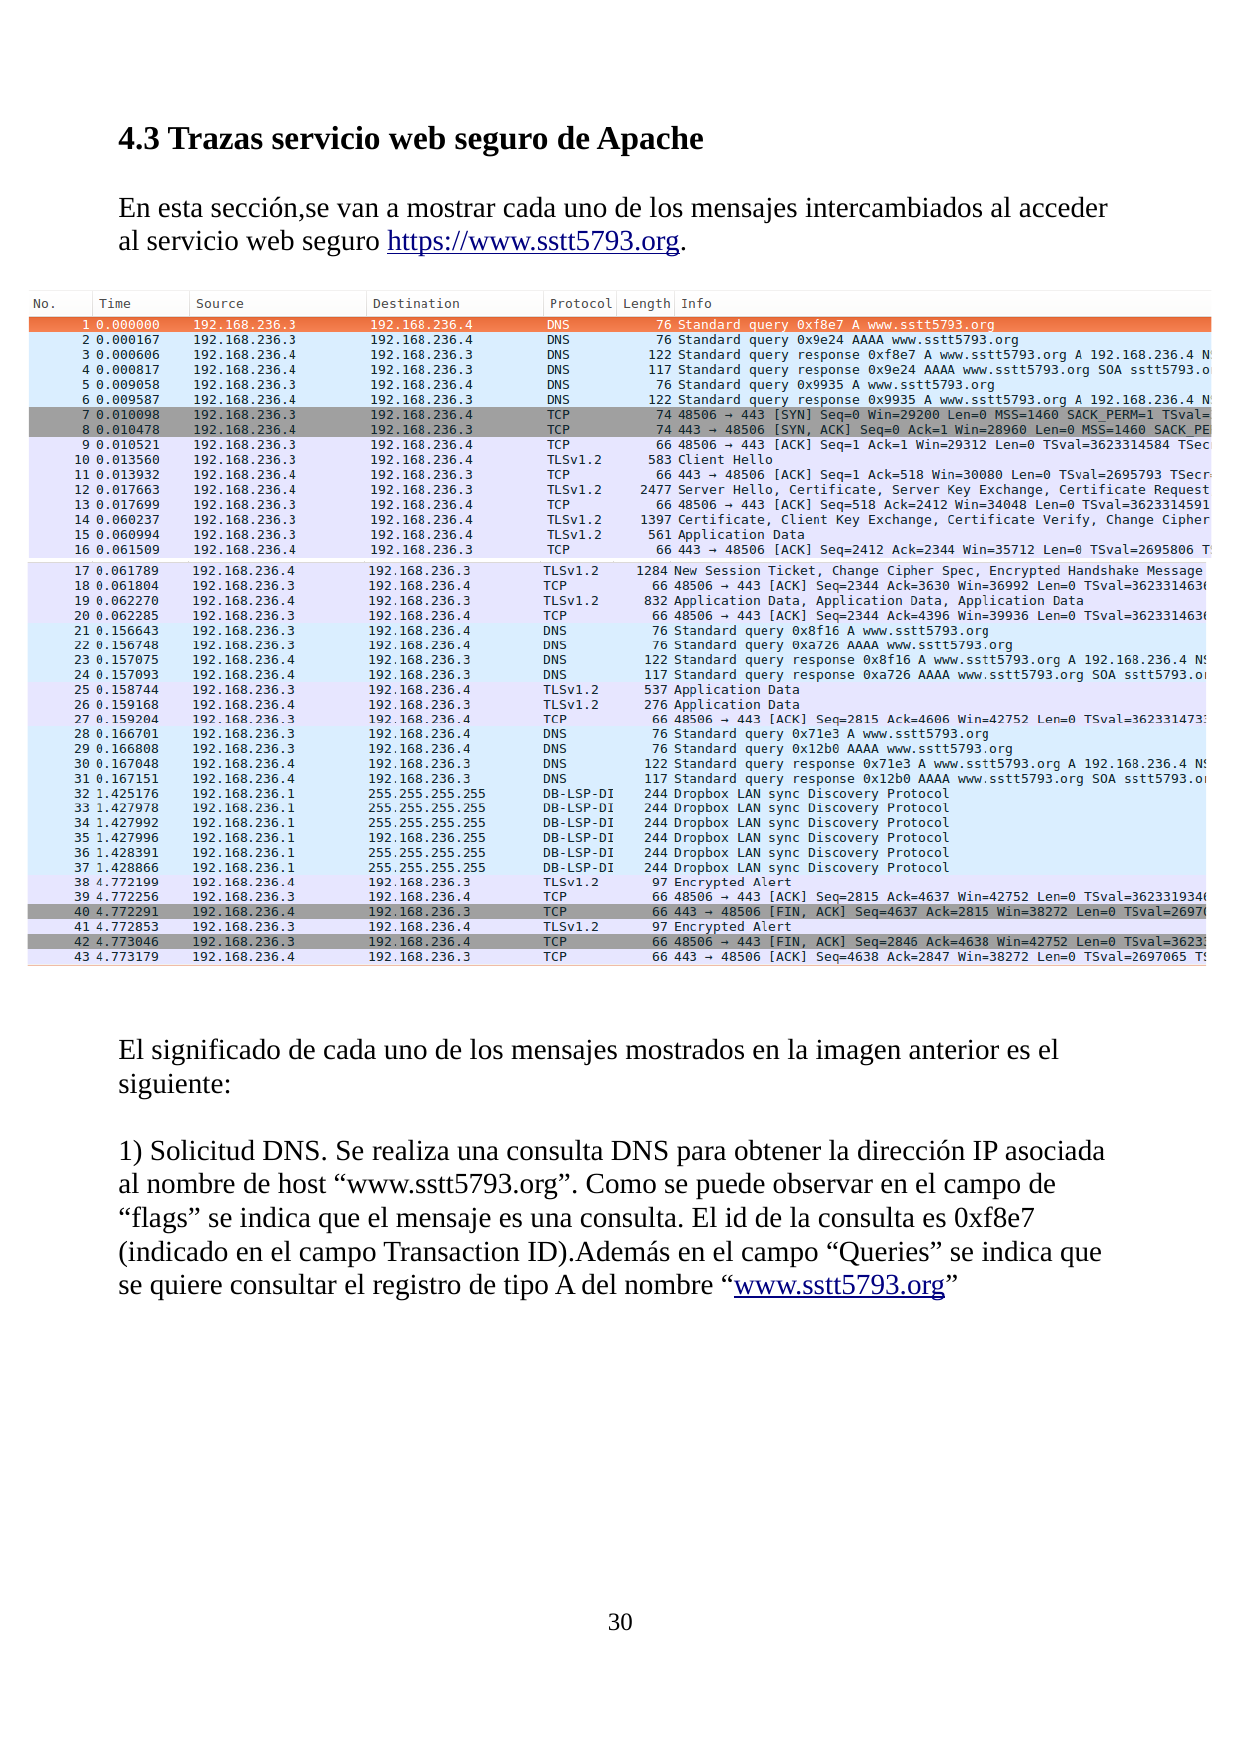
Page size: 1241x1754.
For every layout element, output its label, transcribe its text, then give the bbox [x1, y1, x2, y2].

text 1) Solicitud DNS. Se realiza una consulta DNS para obtener la dirección IP asociada al nombre de host “www.sstt5793.org”. Como se puede observar en el campo de “flags” se indica que el mensaje es una consulta. El id de la consulta es 0xf8e7 (indicado en el campo Transaction ID).Además en el campo “Queries” se indica que se quiere consultar el registro de tipo A del nombre “www.sstt5793.org” [118, 1133, 1122, 1301]
picture [28, 290, 1212, 558]
picture [27, 561, 1207, 966]
text En esta sección,se van a mostrar cada uno de los mensajes intercambiados al acceder al servicio web seguro https://www.sstt5793.org. [118, 190, 1122, 257]
text 4.3 Trazas servicio web seguro de Apache [118, 118, 1122, 156]
text El significado de cada uno de los mensajes mostrados en la imagen anterior es el siguiente: [118, 1032, 1122, 1099]
